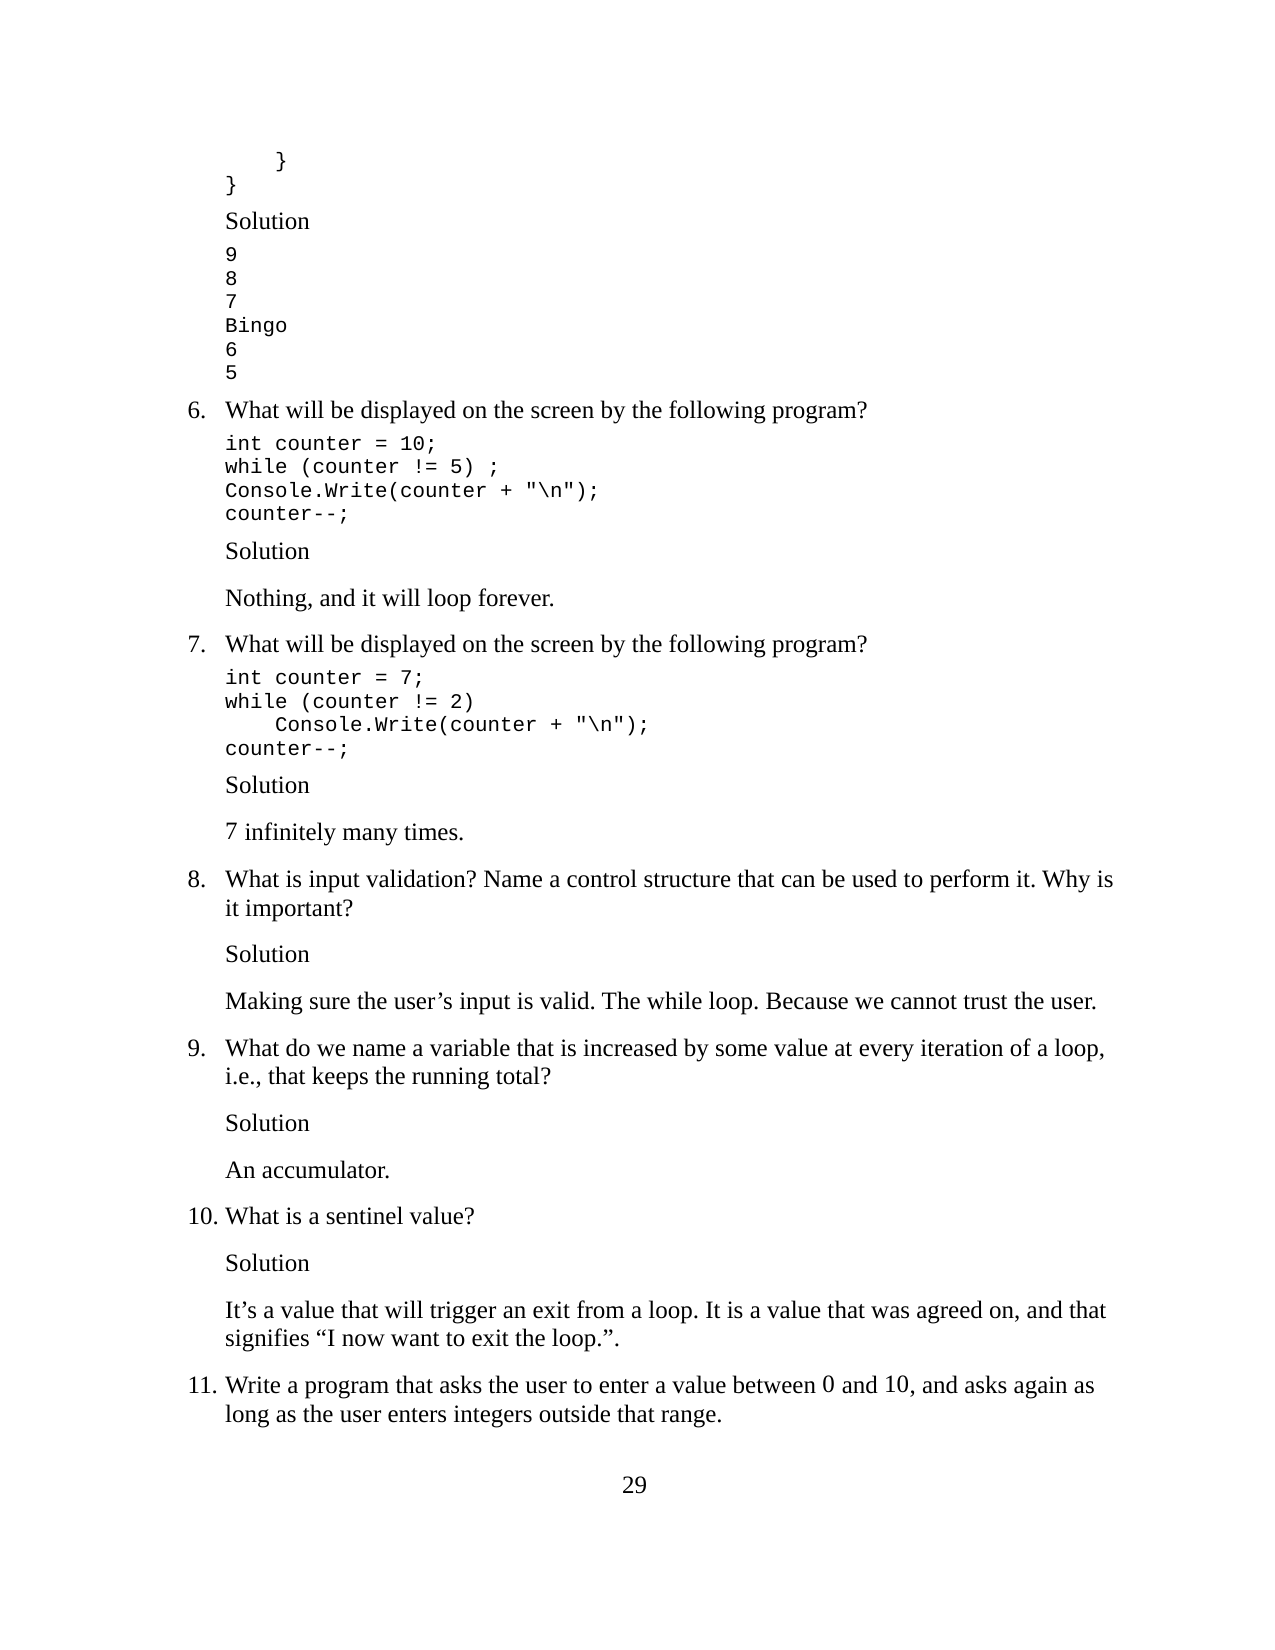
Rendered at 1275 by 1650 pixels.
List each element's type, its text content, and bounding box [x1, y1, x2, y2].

list Solution [187, 939, 1125, 968]
list while (counter != 5) ; [187, 456, 1125, 480]
list What is input validation? Name a control structure that can be used to perform it. Why is it important? [187, 864, 1125, 921]
list It’s a value that will trigger an exit from a loop. It is a value that was agreed on, and that signifies “I now want to exit the loop.”. [187, 1295, 1125, 1352]
list counter--; [187, 503, 1125, 527]
list infinitely many times. [187, 817, 1125, 846]
list 6 [187, 338, 1125, 362]
list Bingo [187, 315, 1125, 338]
list int counter = 10; [187, 432, 1125, 456]
list int counter = 7; [187, 667, 1125, 691]
list Nothing, and it will loop forever. [187, 583, 1125, 611]
list Making sure the user’s input is valid. The while loop. Because we cannot trust the user. [187, 986, 1125, 1015]
list What is a sentinel value? [187, 1201, 1125, 1230]
list 9 [187, 244, 1125, 268]
list 5 [187, 362, 1125, 386]
list counter--; [187, 738, 1125, 762]
list } [187, 174, 1125, 197]
list Write a program that asks the user to enter a value between and , and asks again as long as the user enters integers outside that range. [187, 1370, 1125, 1428]
list An accumulator. [187, 1155, 1125, 1183]
list Solution [187, 1108, 1125, 1137]
list Solution [187, 206, 1125, 235]
list Solution [187, 536, 1125, 565]
list Console.Write(counter + "\n"); [187, 714, 1125, 738]
list 8 [187, 268, 1125, 291]
list Console.Write(counter + "\n"); [187, 480, 1125, 503]
list Solution [187, 771, 1125, 799]
list } [187, 150, 1125, 174]
list What will be displayed on the screen by the following program? [187, 395, 1125, 423]
list Solution [187, 1248, 1125, 1277]
list 7 [187, 291, 1125, 315]
list What will be displayed on the screen by the following program? [187, 629, 1125, 658]
list while (counter != 2) [187, 691, 1125, 714]
list What do we name a variable that is increased by some value at every iteration of a loop, i.e., that keeps the running total? [187, 1033, 1125, 1090]
